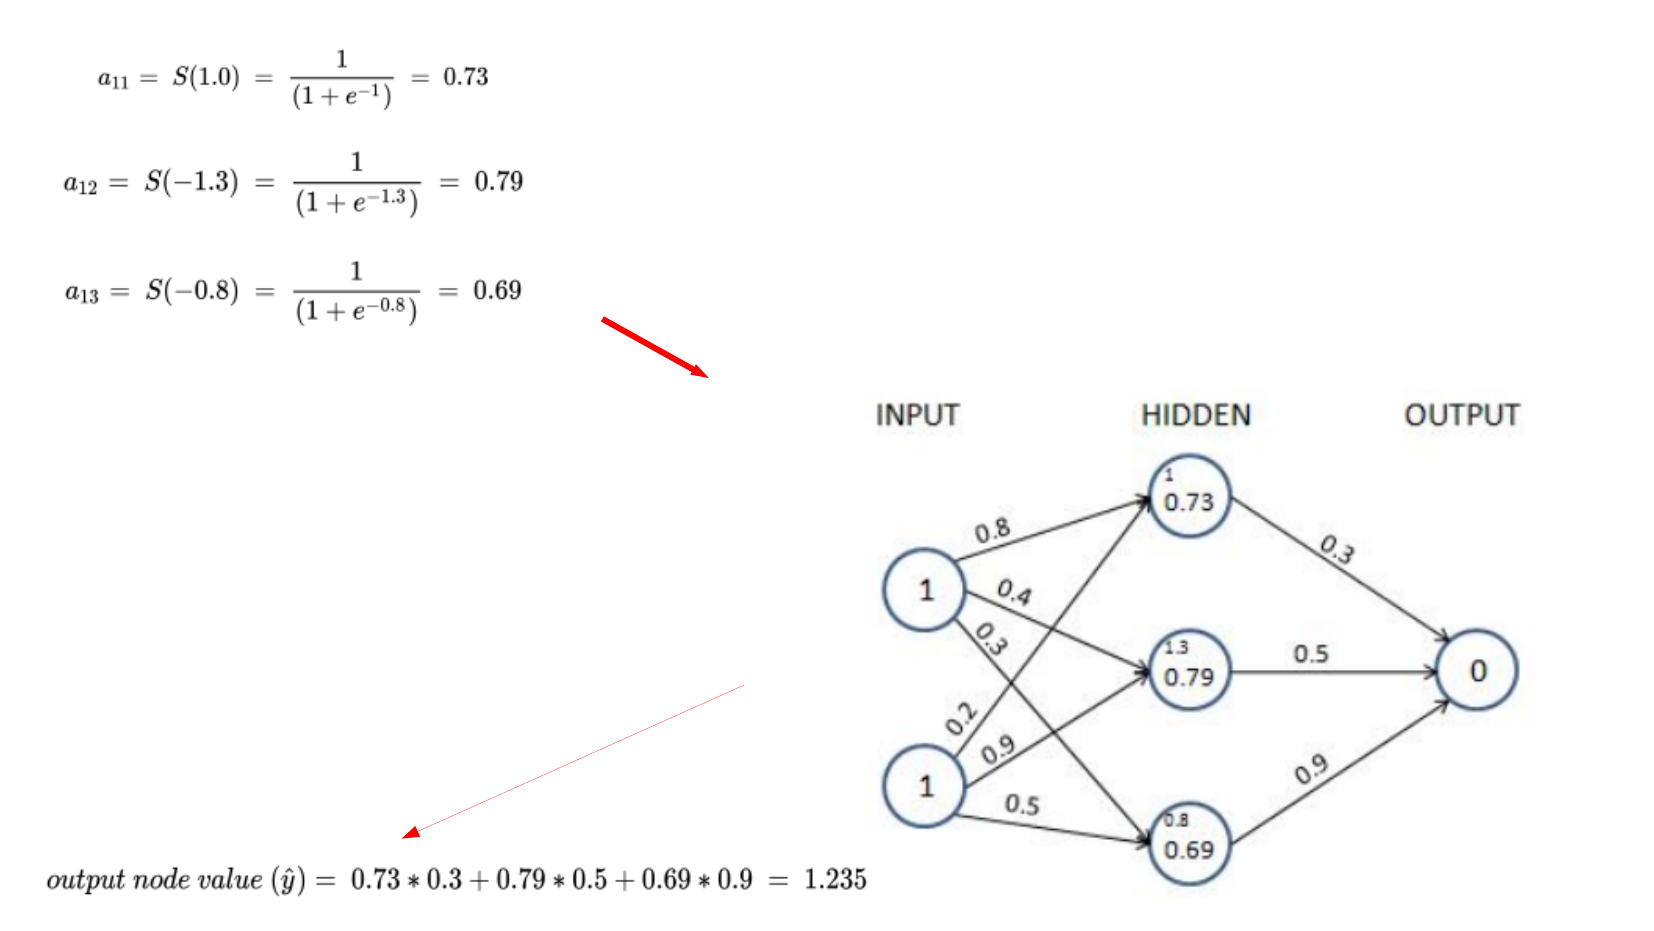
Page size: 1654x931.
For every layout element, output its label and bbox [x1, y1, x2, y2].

picture [23, 35, 552, 348]
picture [23, 389, 1538, 927]
